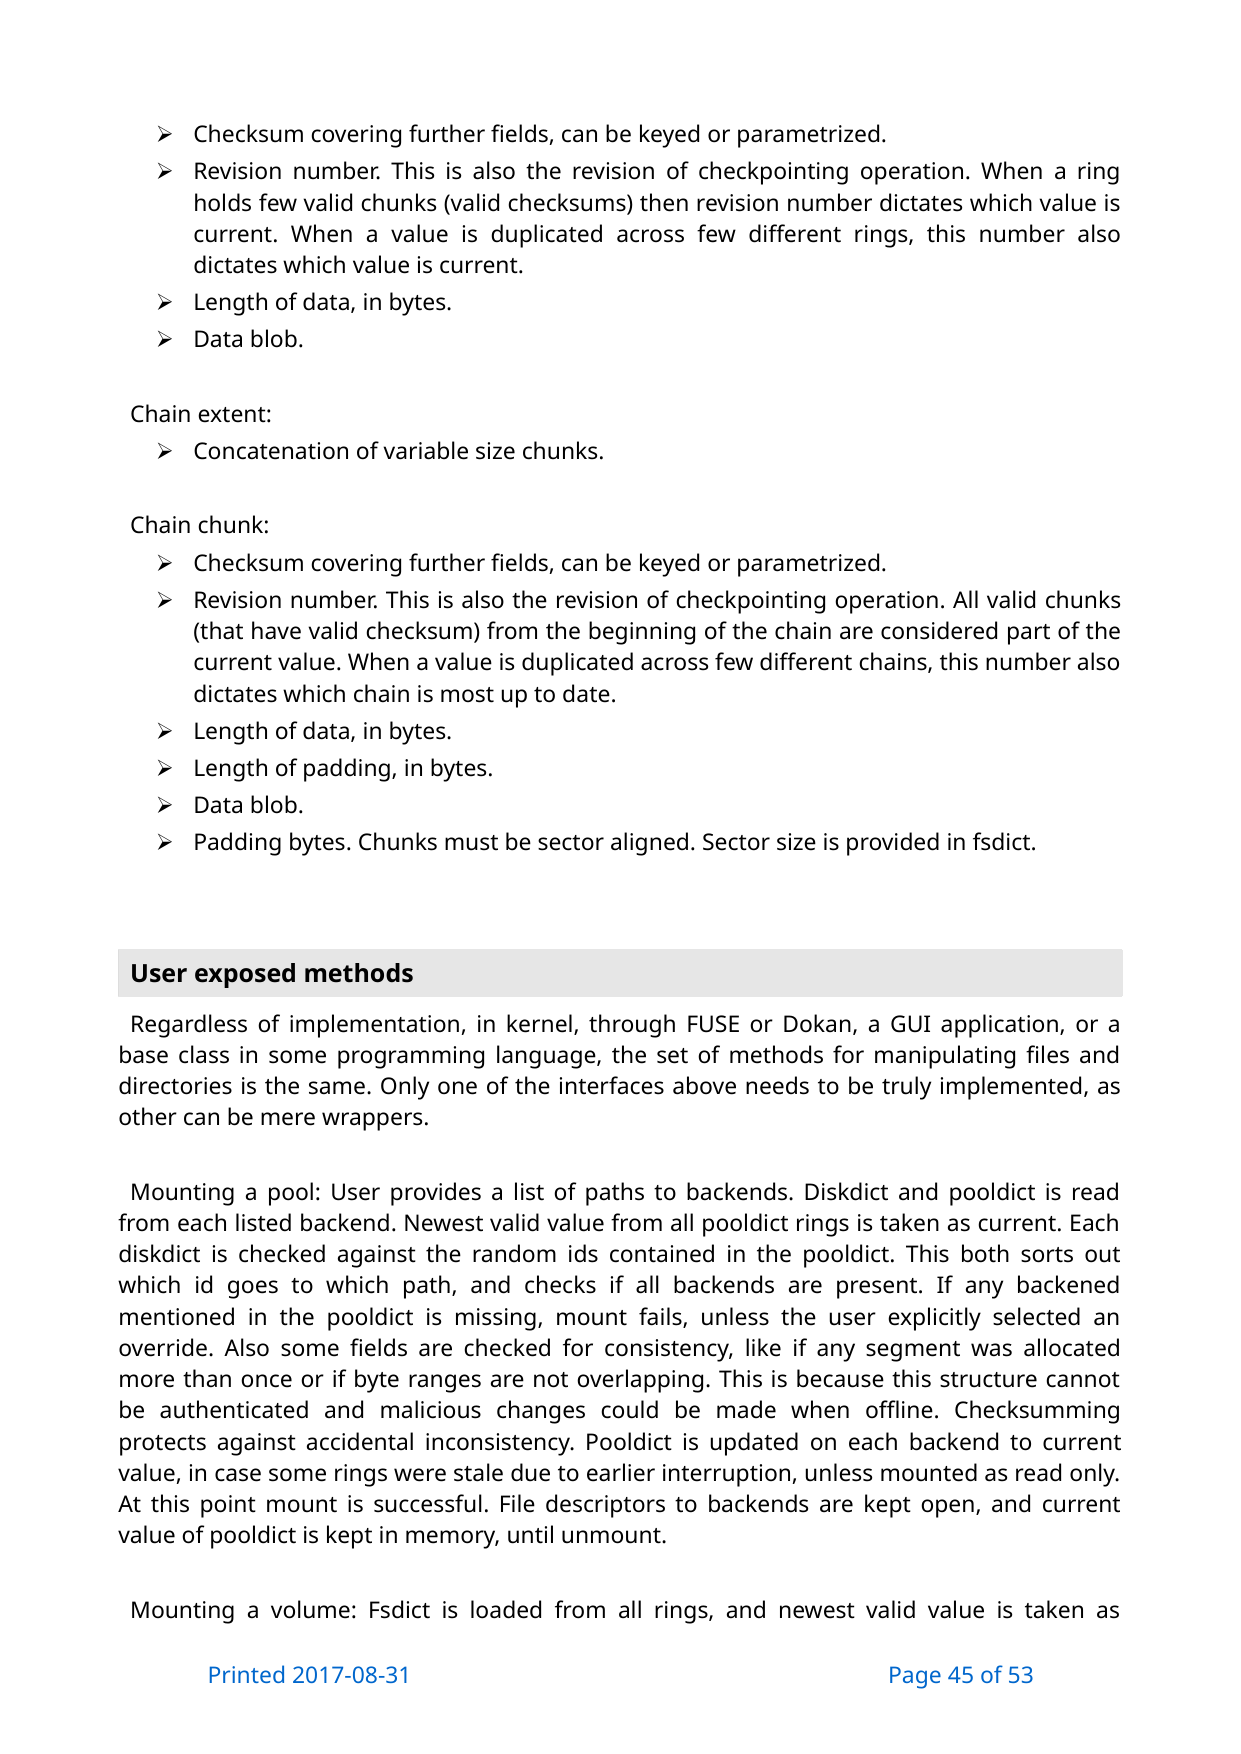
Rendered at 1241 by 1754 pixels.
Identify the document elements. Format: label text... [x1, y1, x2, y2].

list Revision number. This is also the revision of checkpointing operation. When a ring holds few valid chunks (valid checksums) then revision number dictates which value is current. When a value is duplicated across few different rings, this number also dictates which value is current. [156, 155, 1122, 280]
list Checksum covering further fields, can be keyed or parametrized. [156, 547, 1122, 578]
list Length of data, in bytes. [156, 286, 1122, 317]
list Length of padding, in bytes. [156, 752, 1122, 783]
list Padding bytes. Chunks must be sector aligned. Sector size is provided in fsdict. [156, 826, 1122, 857]
list Length of data, in bytes. [156, 715, 1122, 746]
list Data blob. [156, 789, 1122, 820]
subtitle User exposed methods [119, 951, 1122, 996]
list Data blob. [156, 323, 1122, 355]
text Regardless of implementation, in kernel, through FUSE or Dokan, a GUI application, or a base class in some programming language, the set of methods for manipulating files and directories is the same. Only one of the interfaces above needs to be truly implemented, as other can be mere wrappers. [118, 1007, 1122, 1132]
text Mounting a pool: User provides a list of paths to backends. Diskdict and pooldict is read from each listed backend. Newest valid value from all pooldict rings is taken as current. Each diskdict is checked against the random ids contained in the pooldict. This both sorts out which id goes to which path, and checks if all backends are present. If any backened mentioned in the pooldict is missing, mount fails, unless the user explicitly selected an override. Also some fields are checked for consistency, like if any segment was allocated more than once or if byte ranges are not overlapping. This is because this structure cannot be authenticated and malicious changes could be made when offline. Checksumming protects against accidental inconsistency. Pooldict is updated on each backend to current value, in case some rings were stale due to earlier interruption, unless mounted as read only. At this point mount is successful. File descriptors to backends are kept open, and current value of pooldict is kept in memory, until unmount. [118, 1176, 1122, 1551]
text Chain extent: [118, 398, 1122, 429]
list Checksum covering further fields, can be keyed or parametrized. [156, 118, 1122, 149]
text Chain chunk: [118, 509, 1122, 541]
text Mounting a volume: Fsdict is loaded from all rings, and newest valid value is taken as [118, 1594, 1122, 1625]
list Revision number. This is also the revision of checkpointing operation. All valid chunks (that have valid checksum) from the beginning of the chain are considered part of the current value. When a value is duplicated across few different chains, this number also dictates which chain is most up to date. [156, 584, 1122, 709]
list Concatenation of variable size chunks. [156, 435, 1122, 466]
